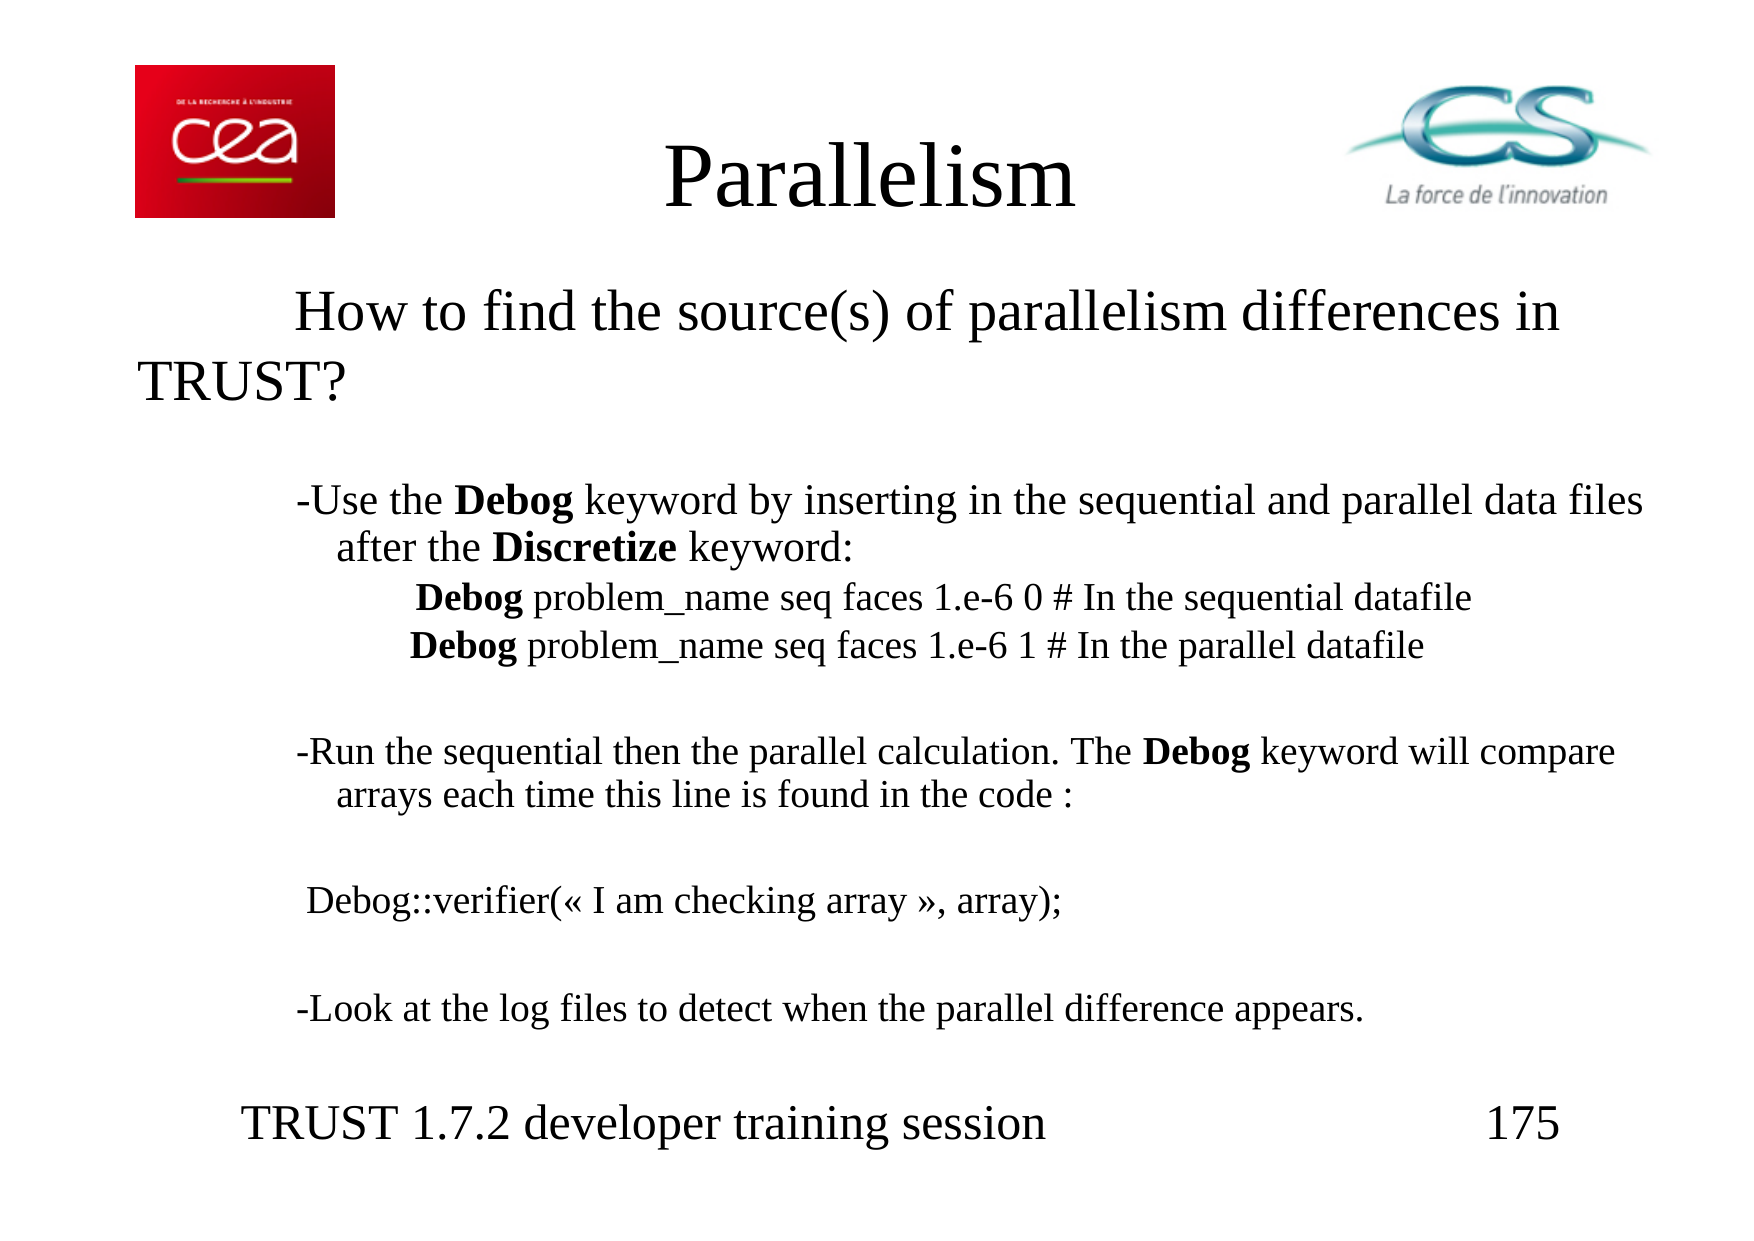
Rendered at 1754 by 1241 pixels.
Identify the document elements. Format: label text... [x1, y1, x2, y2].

picture [1546, 73, 1662, 218]
picture [135, 65, 195, 218]
text_box How to find the source(s) of parallelism differences in TRUST? -Use the Debog keyword by inserting in the sequential and parallel data files after the Discretize keyword: Debog problem_name seq faces 1.e-6 0 # In the sequential datafile Debog problem_name seq faces 1.e-6 1 # In the parallel datafile -Run the sequential then the parallel calculation. The Debog keyword will compare arrays each time this line is found in the code : Debog::verifier(« I am checking array », array); -Look at the log files to detect when the parallel difference appears. [121, 264, 1696, 1075]
title Parallelism [195, 44, 1546, 264]
